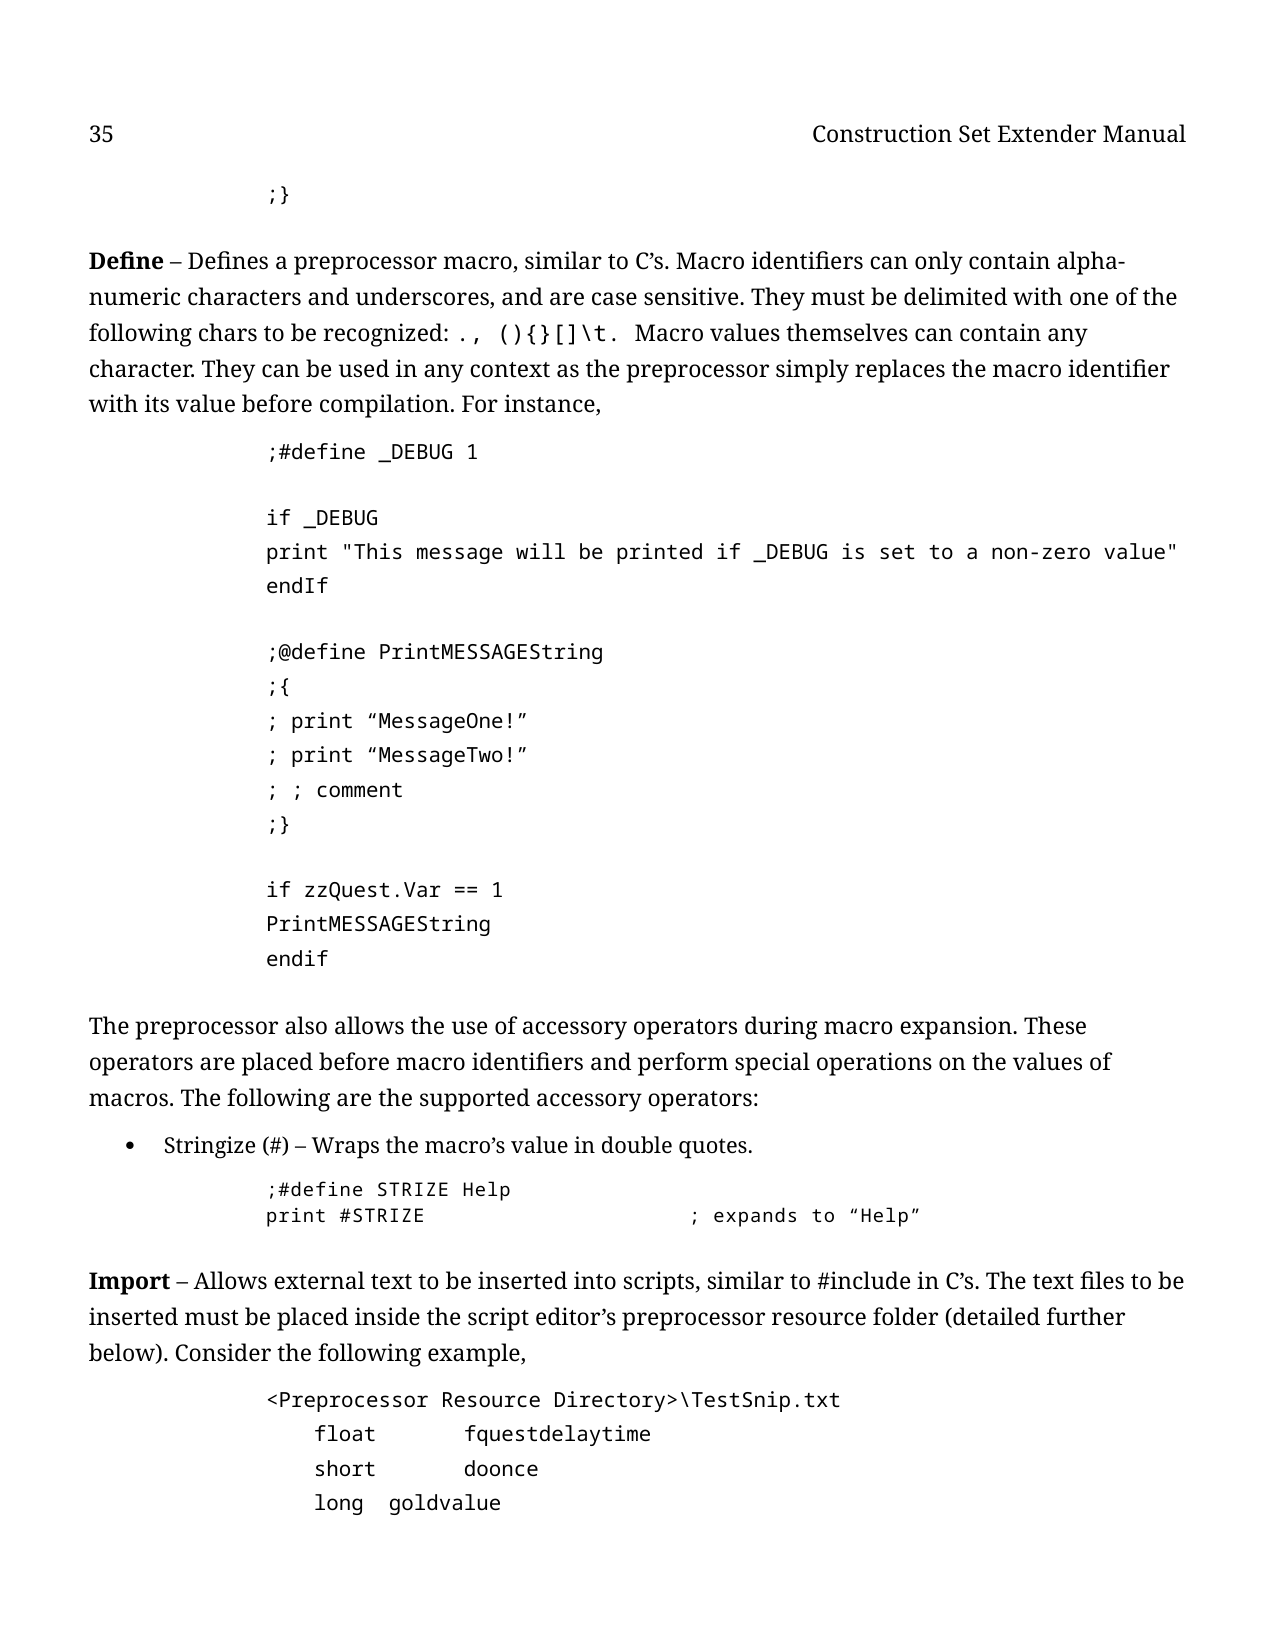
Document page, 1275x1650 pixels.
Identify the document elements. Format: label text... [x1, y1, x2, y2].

text ; print “MessageOne!” [266, 706, 1186, 734]
text <Preprocessor Resource Directory>\TestSnip.txt [266, 1385, 1186, 1413]
text if zzQuest.Var == 1 [266, 875, 1186, 903]
text short doonce [266, 1454, 1186, 1482]
text long goldvalue [266, 1488, 1186, 1517]
text print "This message will be printed if _DEBUG is set to a non-zero value" [266, 537, 1186, 566]
list Stringize (#) – Wraps the macro’s value in double quotes. [126, 1130, 1186, 1160]
text float fquestdelaytime [266, 1419, 1186, 1448]
text The preprocessor also allows the use of accessory operators during macro expansion. These operators are placed before macro identifiers and perform special operations on the values of macros. The following are the supported accessory operators: [88, 1009, 1186, 1113]
text endif [266, 944, 1186, 972]
list ;#define STRIZE Help print #STRIZE ; expands to “Help” [266, 1176, 1186, 1227]
text if _DEBUG [266, 503, 1186, 531]
text ;} [266, 179, 1186, 207]
text endIf [266, 571, 1186, 600]
text ; ; comment [266, 775, 1186, 803]
text ;#define _DEBUG 1 [266, 437, 1186, 465]
text Define – Defines a preprocessor macro, similar to C’s. Macro identifiers can only contain alpha-numeric characters and underscores, and are case sensitive. They must be delimited with one of the following chars to be recognized: ., (){}[]\t. Macro values themselves can contain any character. They can be used in any context as the preprocessor simply replaces the macro identifier with its value before compilation. For instance, [88, 245, 1186, 420]
text ;{ [266, 672, 1186, 700]
text PrintMESSAGEString [266, 909, 1186, 938]
text Import – Allows external text to be inserted into scripts, similar to #include in C’s. The text files to be inserted must be placed inside the script editor’s preprocessor resource folder (detailed further below). Consider the following example, [88, 1265, 1186, 1368]
text ; print “MessageTwo!” [266, 740, 1186, 769]
text ;} [266, 809, 1186, 838]
text ;@define PrintMESSAGEString [266, 637, 1186, 666]
